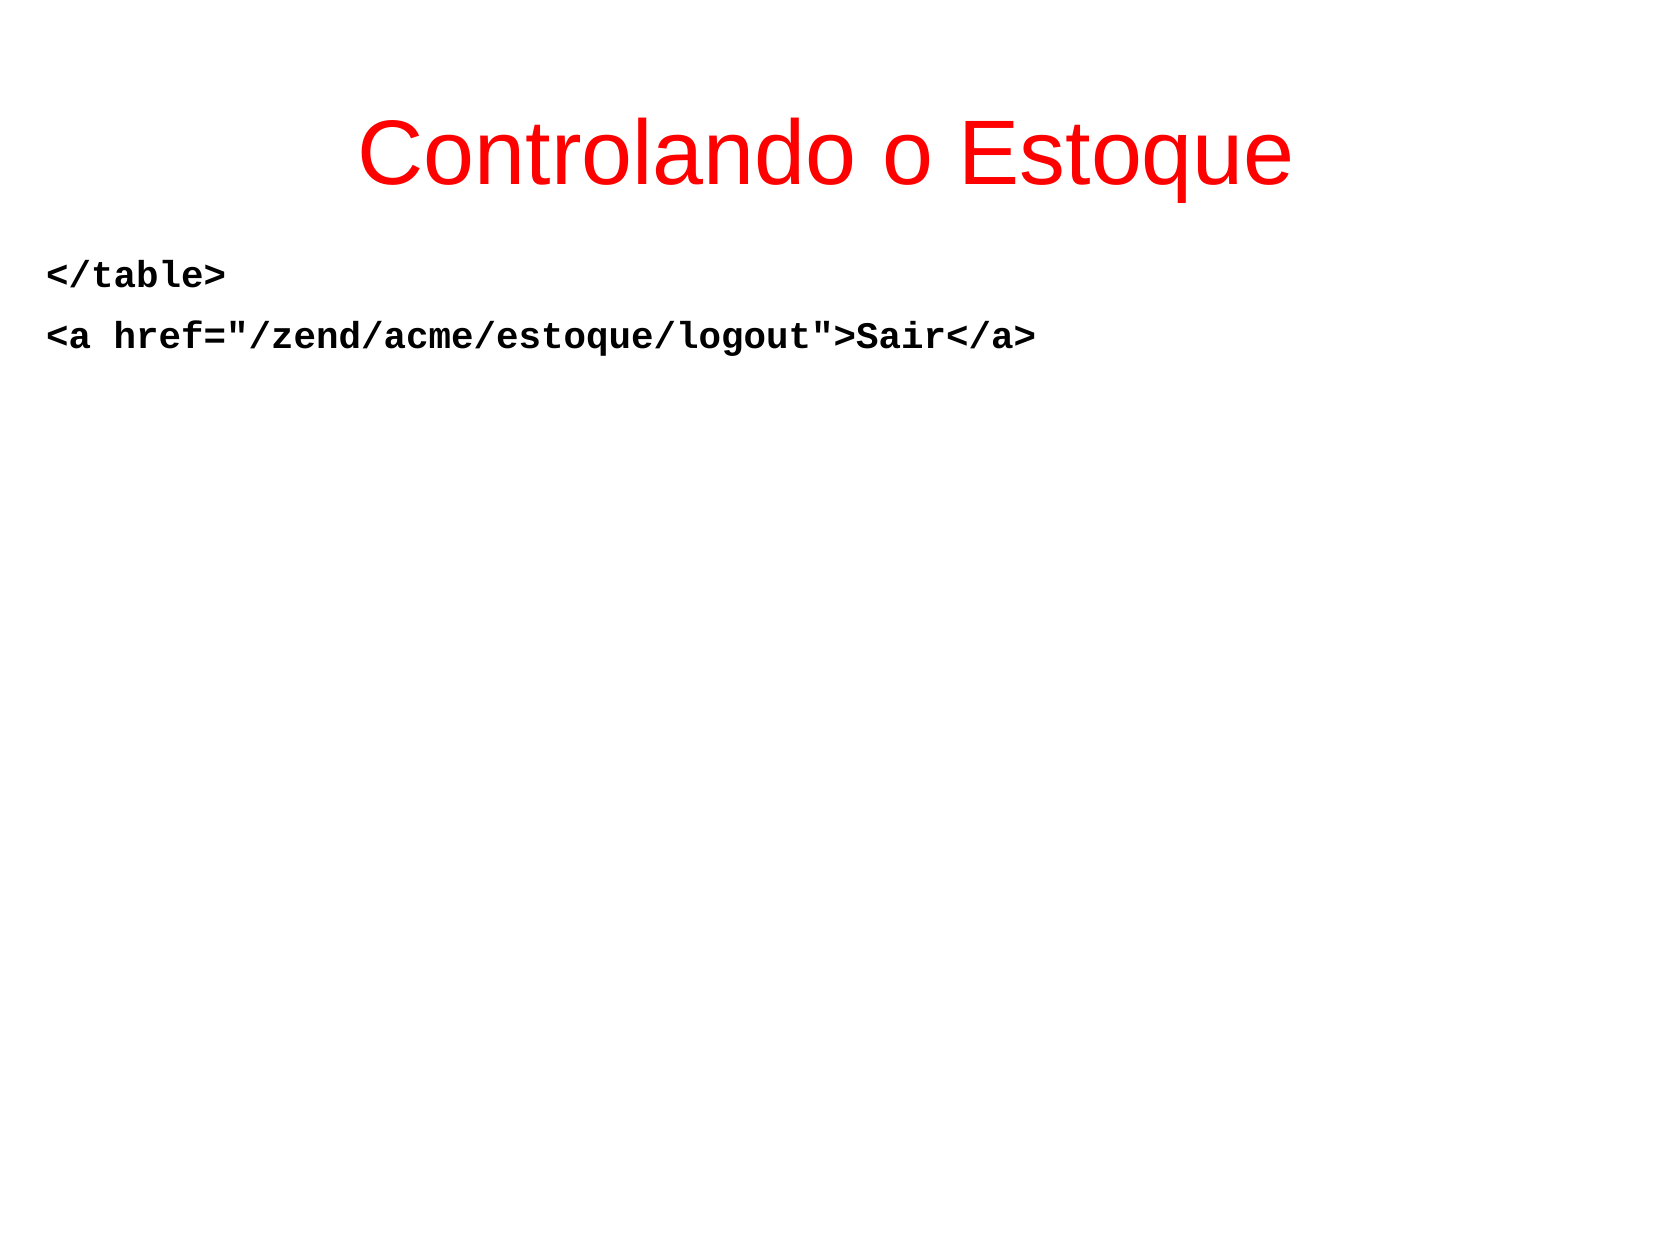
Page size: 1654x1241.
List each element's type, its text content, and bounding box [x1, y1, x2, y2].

list </table> <a href="/zend/acme/estoque/logout">Sair</a> [46, 256, 1607, 1229]
title Controlando o Estoque [82, 49, 1571, 256]
